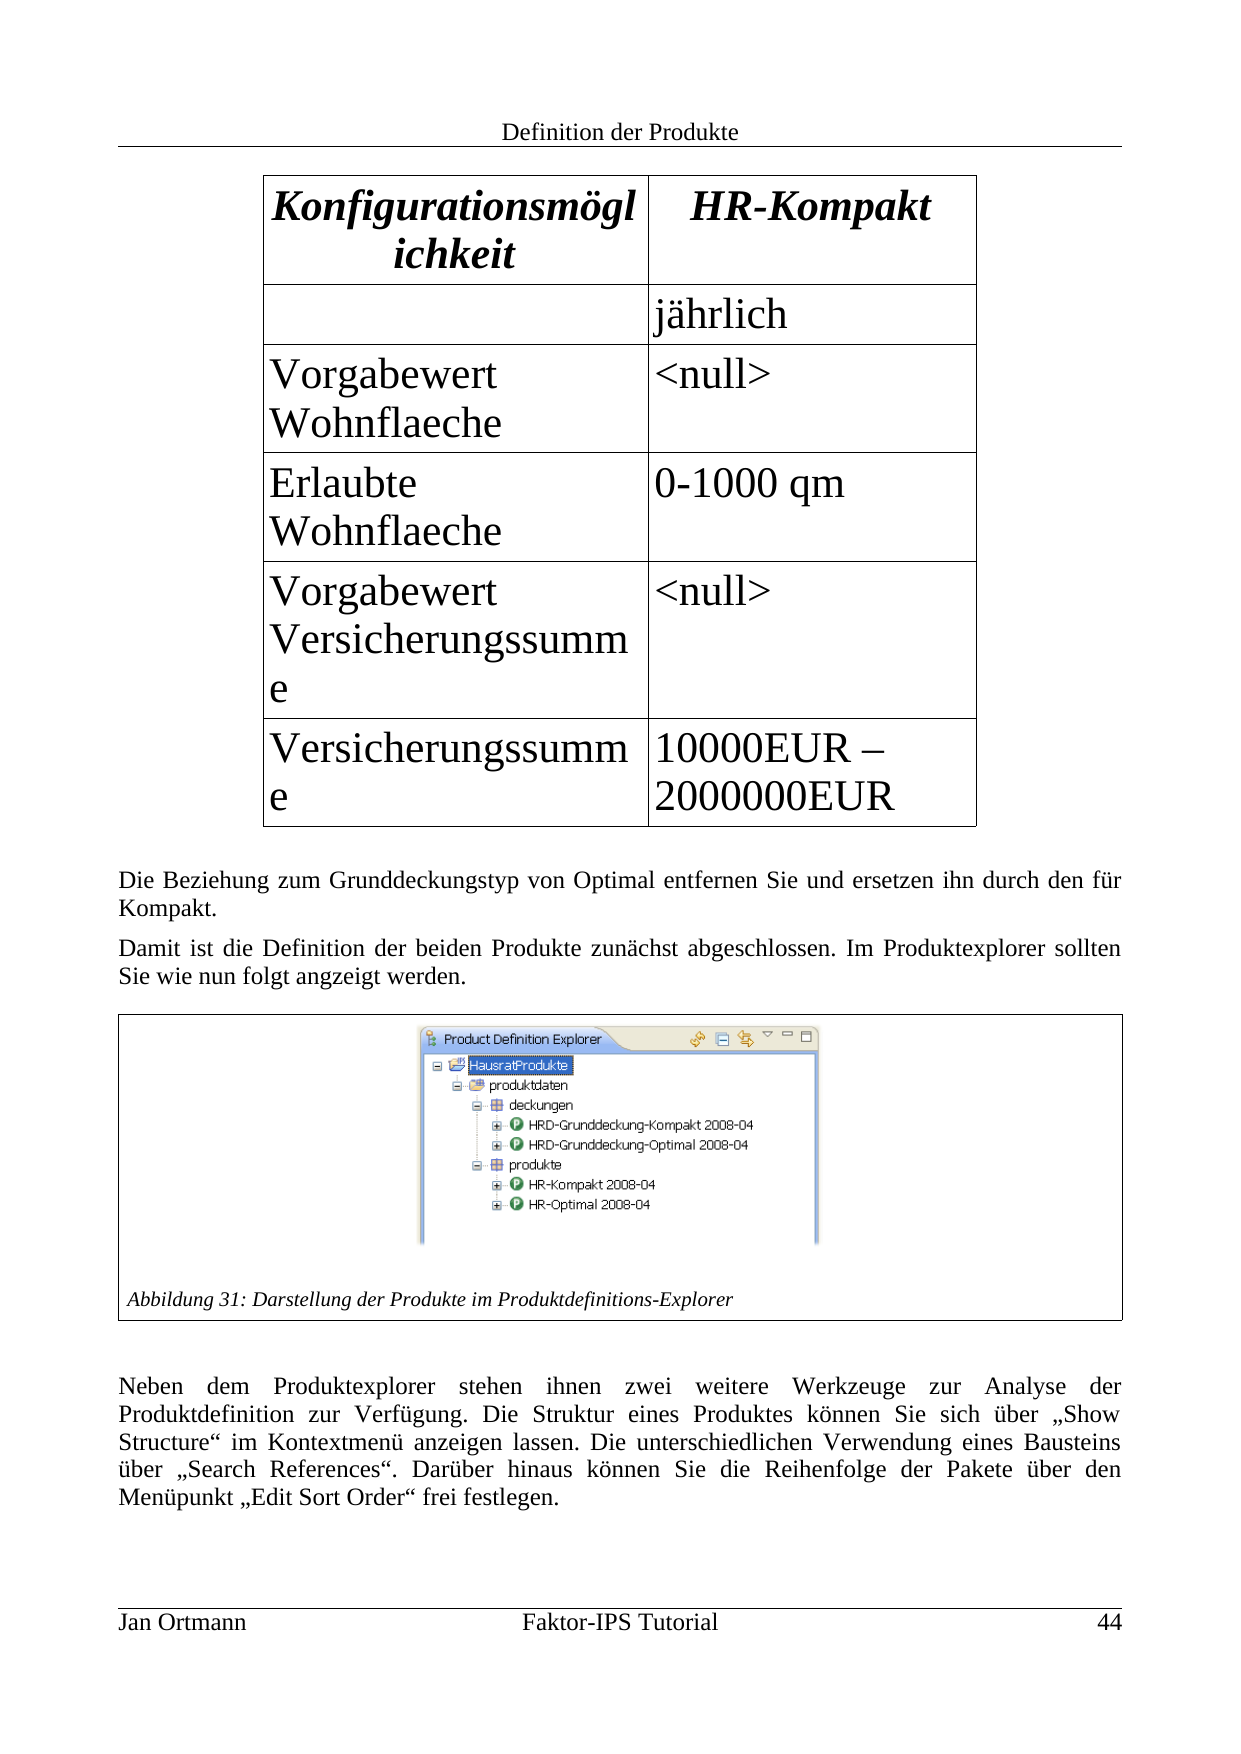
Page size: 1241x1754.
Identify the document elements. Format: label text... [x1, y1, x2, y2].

text Damit ist die Definition der beiden Produkte zunächst abgeschlossen. Im Produktexplorer sollten Sie wie nun folgt angzeigt werden. [118, 934, 1122, 990]
table_cell jährlich [649, 285, 976, 344]
table_cell <null> [649, 345, 976, 452]
table_cell Erlaubte Wohnflaeche [264, 453, 648, 561]
table_cell [264, 285, 648, 344]
table_cell Versicherungssumme [264, 719, 648, 826]
table_cell 0-1000 qm [649, 453, 976, 561]
table_header HR-Kompakt [649, 176, 976, 284]
table_cell Vorgabewert Wohnflaeche [264, 345, 648, 452]
text Abbildung 31: Darstellung der Produkte im Produktdefinitions-Explorer [127, 1288, 1113, 1311]
picture [416, 1023, 824, 1248]
table_cell <null> [649, 562, 976, 718]
table_cell Vorgabewert Versicherungssumme [264, 562, 648, 718]
table_header Konfigurationsmöglichkeit [264, 176, 648, 284]
text Die Beziehung zum Grunddeckungstyp von Optimal entfernen Sie und ersetzen ihn durch den für Kompakt. [118, 866, 1122, 922]
text Neben dem Produktexplorer stehen ihnen zwei weitere Werkzeuge zur Analyse der Produktdefinition zur Verfügung. Die Struktur eines Produktes können Sie sich über „Show Structure“ im Kontextmenü anzeigen lassen. Die unterschiedlichen Verwendung eines Bausteins über „Search References“. Darüber hinaus können Sie die Reihenfolge der Pakete über den Menüpunkt „Edit Sort Order“ frei festlegen. [118, 1372, 1122, 1511]
table_cell 10000EUR – 2000000EUR [649, 719, 976, 826]
